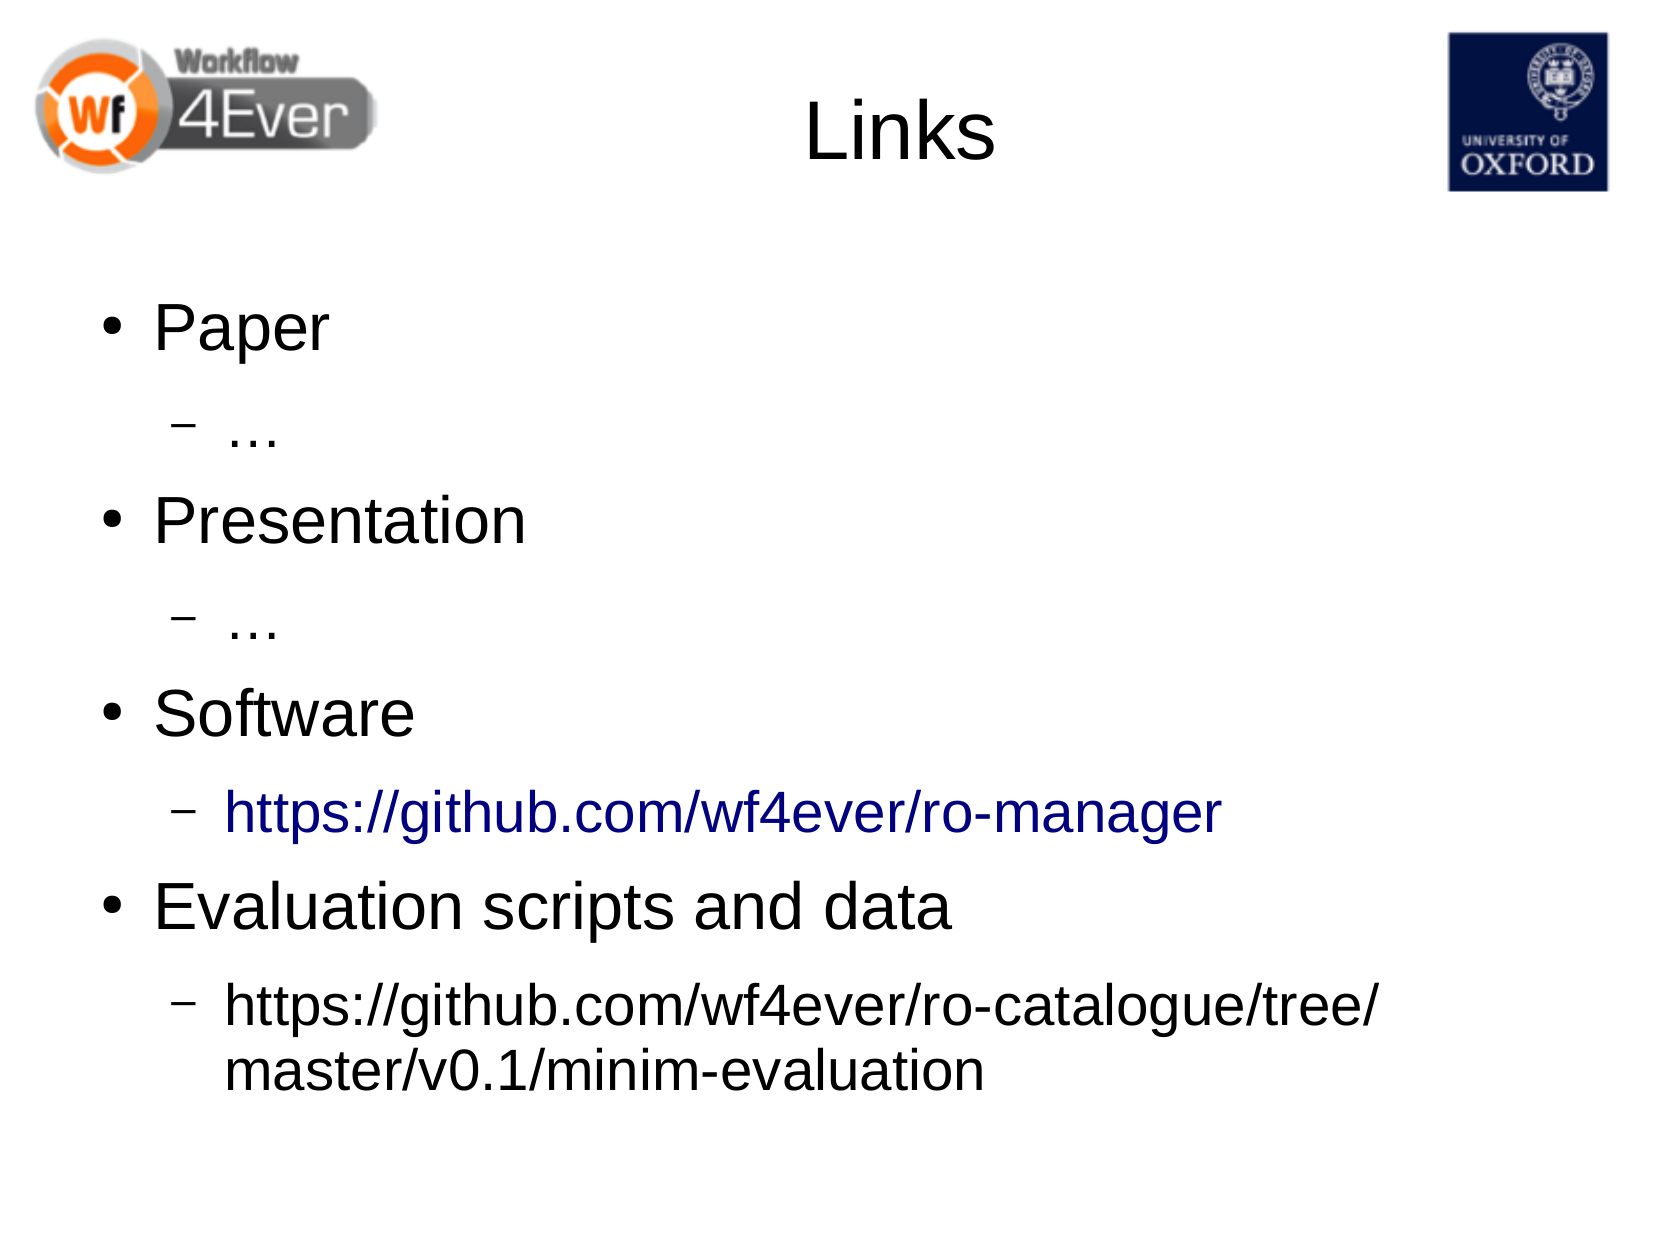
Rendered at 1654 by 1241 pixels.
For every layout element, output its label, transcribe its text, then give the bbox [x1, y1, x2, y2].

list Paper … Presentation … Software https://github.com/wf4ever/ro-manager Evaluation scripts and data https://github.com/wf4ever/ro-catalogue/tree/master/v0.1/minim-evaluation [82, 290, 1571, 1109]
picture [1446, 29, 1612, 194]
picture [29, 33, 354, 181]
title Links [354, 31, 1447, 231]
